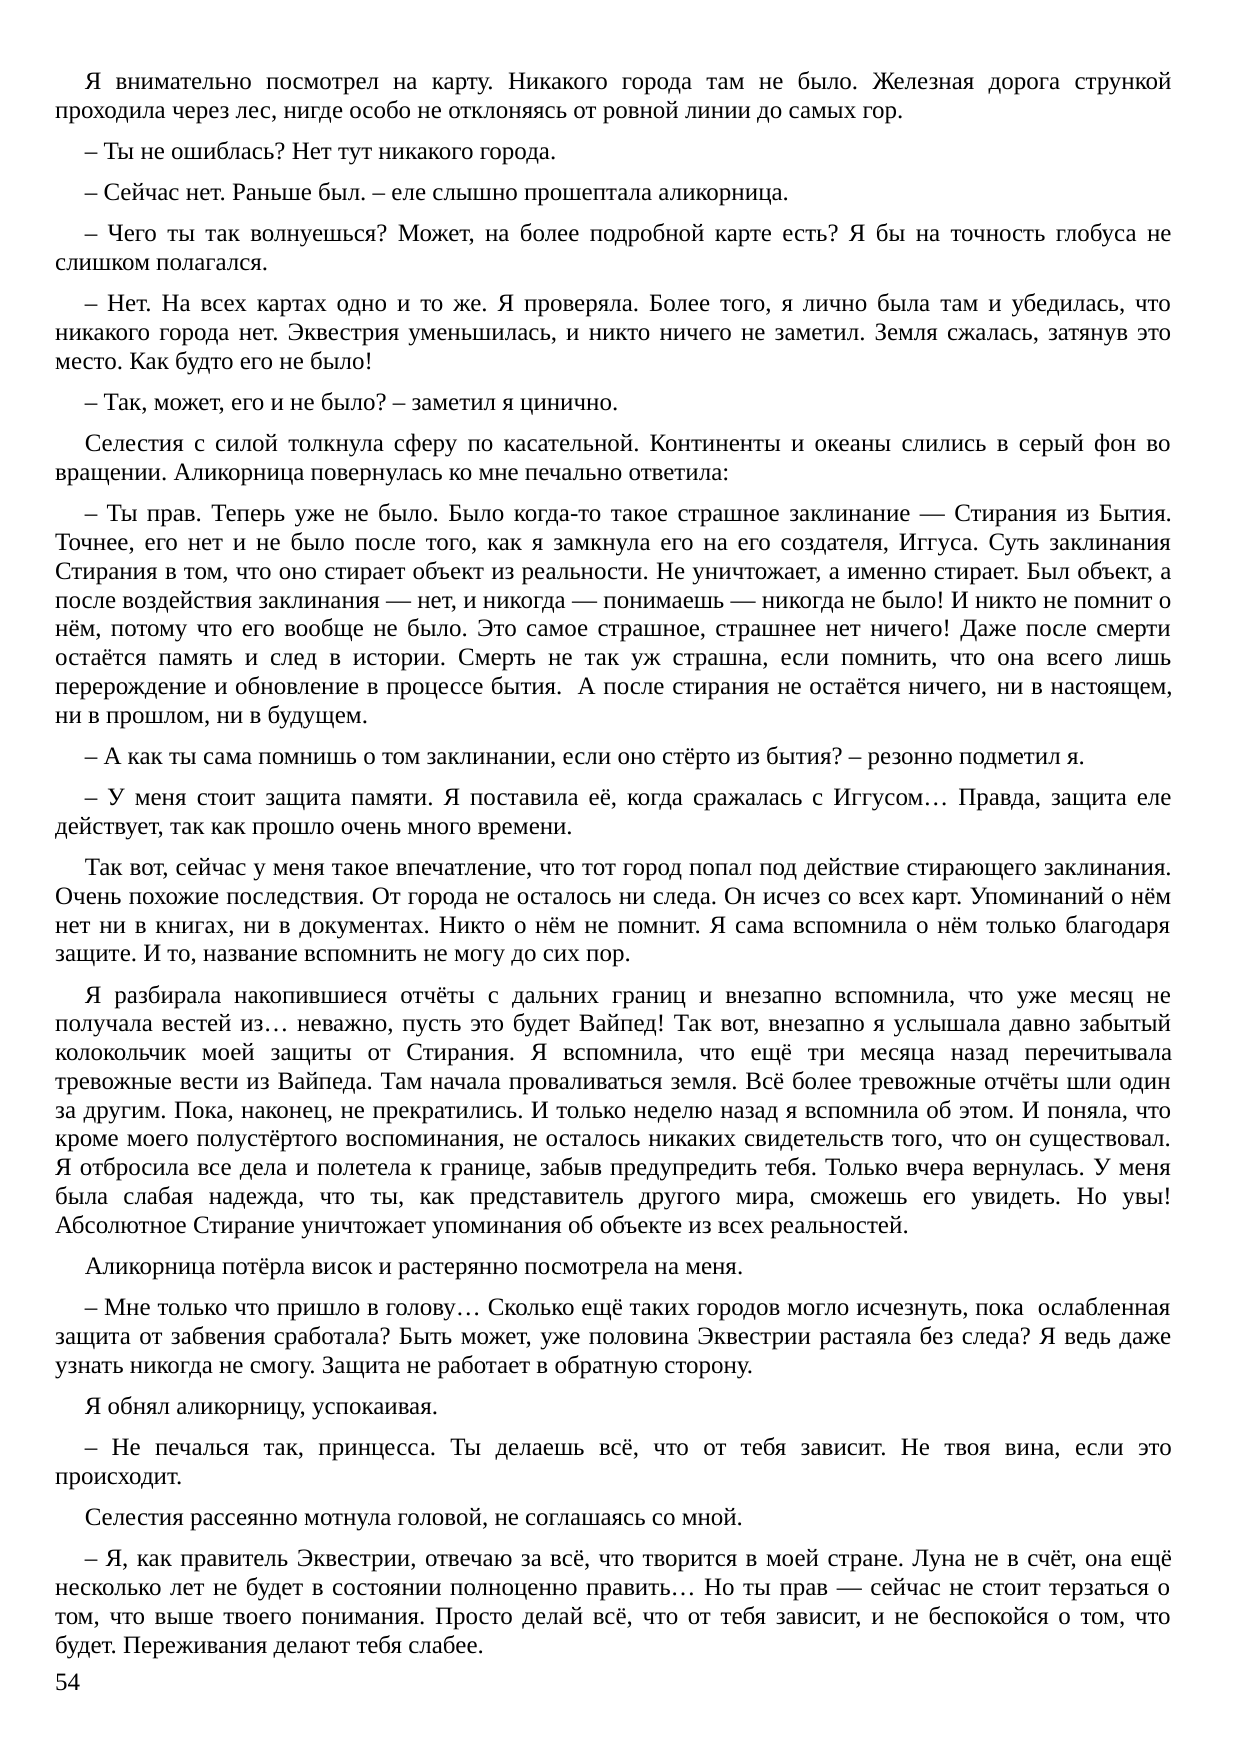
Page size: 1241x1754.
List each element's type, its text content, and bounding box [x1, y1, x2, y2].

text Селестия с силой толкнула сферу по касательной. Континенты и океаны слились в серый фон во вращении. Аликорница повернулась ко мне печально ответила: [55, 428, 1173, 486]
text – Чего ты так волнуешься? Может, на более подробной карте есть? Я бы на точность глобуса не слишком полагался. [55, 218, 1173, 276]
text – Сейчас нет. Раньше был. – еле слышно прошептала аликорница. [55, 177, 1173, 206]
text – Нет. На всех картах одно и то же. Я проверяла. Более того, я лично была там и убедилась, что никакого города нет. Эквестрия уменьшилась, и никто ничего не заметил. Земля сжалась, затянув это место. Как будто его не было! [55, 288, 1173, 375]
text Я разбирала накопившиеся отчёты с дальних границ и внезапно вспомнила, что уже месяц не получала вестей из… неважно, пусть это будет Вайпед! Так вот, внезапно я услышала давно забытый колокольчик моей защиты от Стирания. Я вспомнила, что ещё три месяца назад перечитывала тревожные вести из Вайпеда. Там начала проваливаться земля. Всё более тревожные отчёты шли один за другим. Пока, наконец, не прекратились. И только неделю назад я вспомнила об этом. И поняла, что кроме моего полустёртого воспоминания, не осталось никаких свидетельств того, что он существовал. Я отбросила все дела и полетела к границе, забыв предупредить тебя. Только вчера вернулась. У меня была слабая надежда, что ты, как представитель другого мира, сможешь его увидеть. Но увы! Абсолютное Стирание уничтожает упоминания об объекте из всех реальностей. [55, 980, 1173, 1238]
text Я обнял аликорницу, успокаивая. [55, 1391, 1173, 1420]
text – Ты прав. Теперь уже не было. Было когда-то такое страшное заклинание — Стирания из Бытия. Точнее, его нет и не было после того, как я замкнула его на его создателя, Иггуса. Суть заклинания Стирания в том, что оно стирает объект из реальности. Не уничтожает, а именно стирает. Был объект, а после воздействия заклинания — нет, и никогда — понимаешь — никогда не было! И никто не помнит о нём, потому что его вообще не было. Это самое страшное, страшнее нет ничего! Даже после смерти остаётся память и след в истории. Смерть не так уж страшна, если помнить, что она всего лишь перерождение и обновление в процессе бытия. А после стирания не остаётся ничего, ни в настоящем, ни в прошлом, ни в будущем. [55, 498, 1173, 728]
text – Мне только что пришло в голову… Сколько ещё таких городов могло исчезнуть, пока ослабленная защита от забвения сработала? Быть может, уже половина Эквестрии растаяла без следа? Я ведь даже узнать никогда не смогу. Защита не работает в обратную сторону. [55, 1292, 1173, 1378]
text – А как ты сама помнишь о том заклинании, если оно стёрто из бытия? – резонно подметил я. [55, 741, 1173, 770]
text Так вот, сейчас у меня такое впечатление, что тот город попал под действие стирающего заклинания. Очень похожие последствия. От города не осталось ни следа. Он исчез со всех карт. Упоминаний о нём нет ни в книгах, ни в документах. Никто о нём не помнит. Я сама вспомнила о нём только благодаря защите. И то, название вспомнить не могу до сих пор. [55, 852, 1173, 967]
text Аликорница потёрла висок и растерянно посмотрела на меня. [55, 1251, 1173, 1280]
text Я внимательно посмотрел на карту. Никакого города там не было. Железная дорога стрункой проходила через лес, нигде особо не отклоняясь от ровной линии до самых гор. [55, 66, 1173, 123]
text – У меня стоит защита памяти. Я поставила её, когда сражалась с Иггусом… Правда, защита еле действует, так как прошло очень много времени. [55, 782, 1173, 840]
text – Я, как правитель Эквестрии, отвечаю за всё, что творится в моей стране. Луна не в счёт, она ещё несколько лет не будет в состоянии полноценно править… Но ты прав — сейчас не стоит терзаться о том, что выше твоего понимания. Просто делай всё, что от тебя зависит, и не беспокойся о том, что будет. Переживания делают тебя слабее. [55, 1543, 1173, 1658]
text – Ты не ошиблась? Нет тут никакого города. [55, 136, 1173, 165]
text – Так, может, его и не было? – заметил я цинично. [55, 387, 1173, 416]
text Селестия рассеянно мотнула головой, не соглашаясь со мной. [55, 1502, 1173, 1531]
text – Не печалься так, принцесса. Ты делаешь всё, что от тебя зависит. Не твоя вина, если это происходит. [55, 1432, 1173, 1490]
